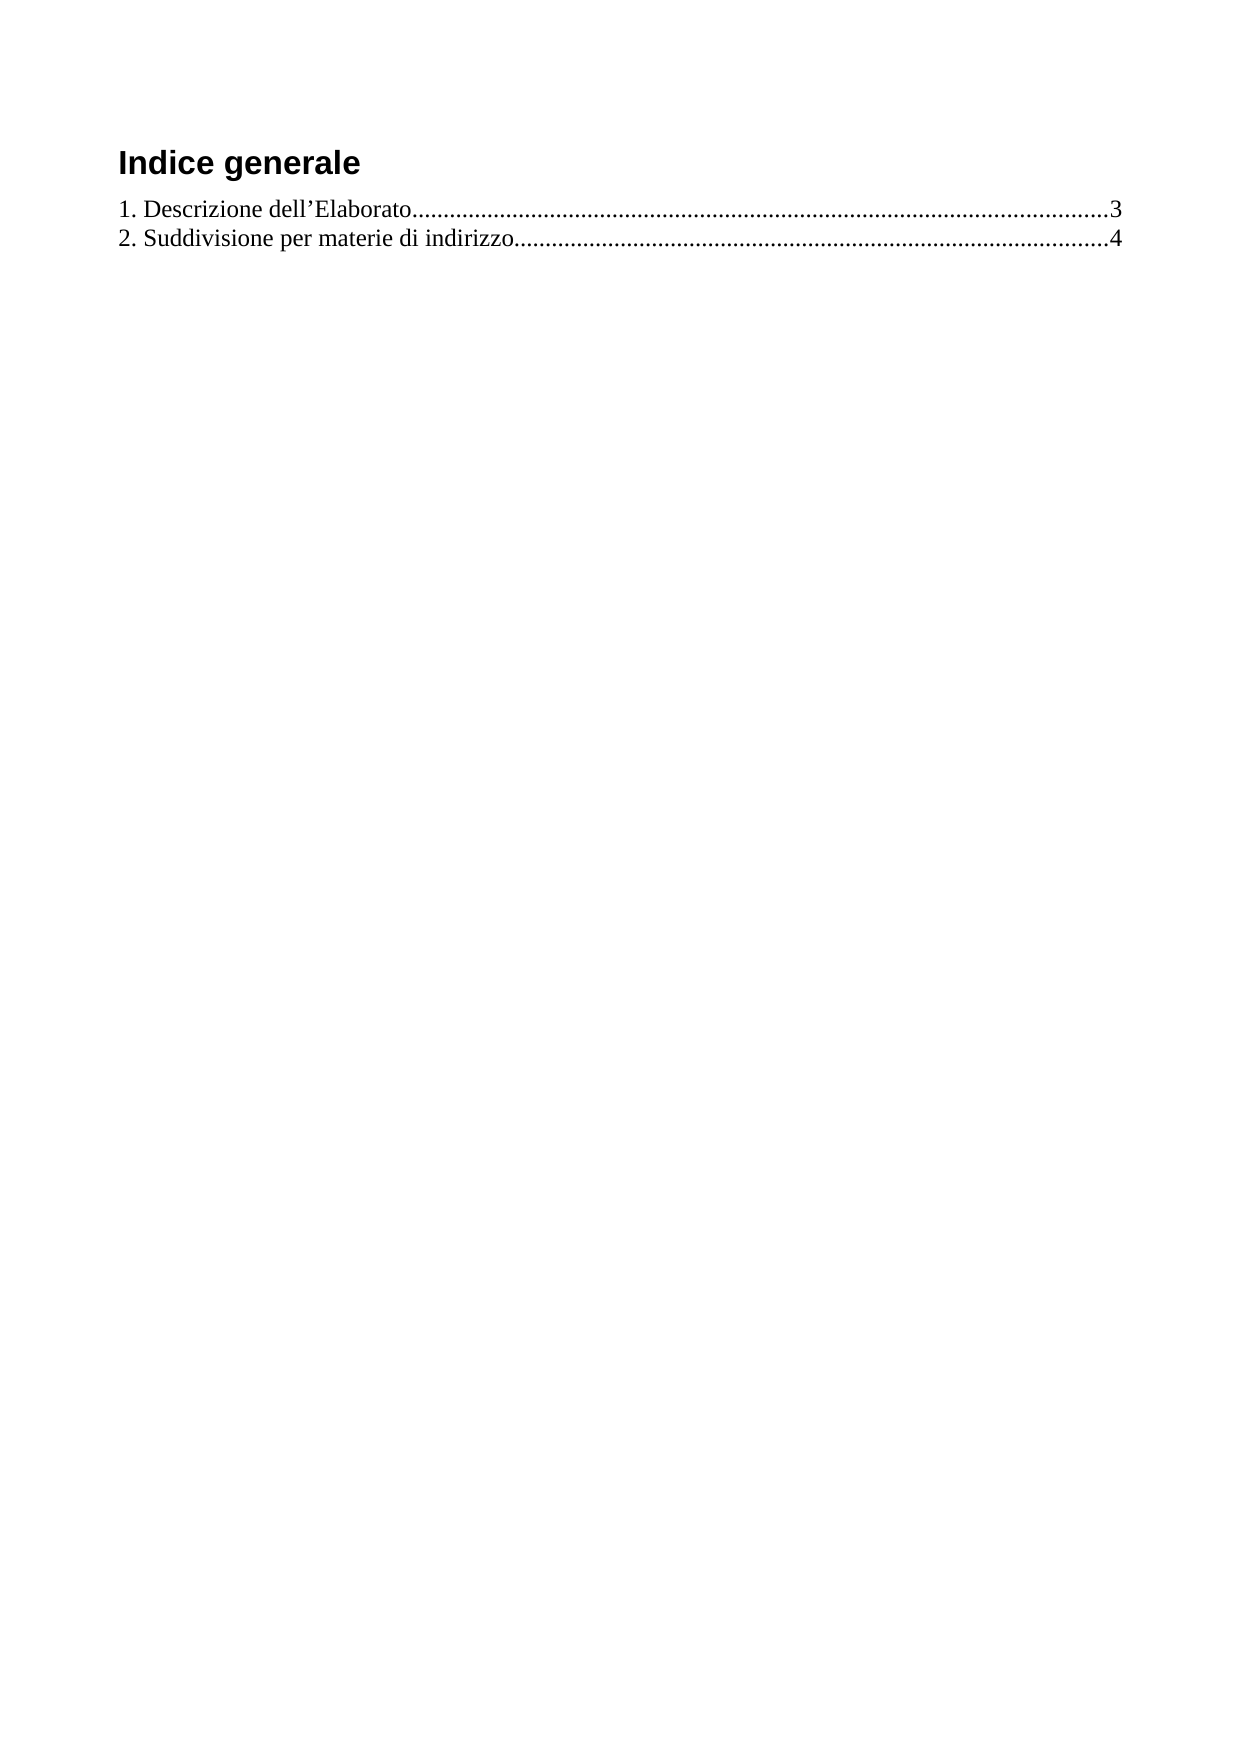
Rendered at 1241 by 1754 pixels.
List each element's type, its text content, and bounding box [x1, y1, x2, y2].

text 2. Suddivisione per materie di indirizzo 4 [118, 223, 1122, 252]
subtitle Indice generale [118, 143, 1122, 182]
text 1. Descrizione dell’Elaborato 3 [118, 194, 1122, 223]
